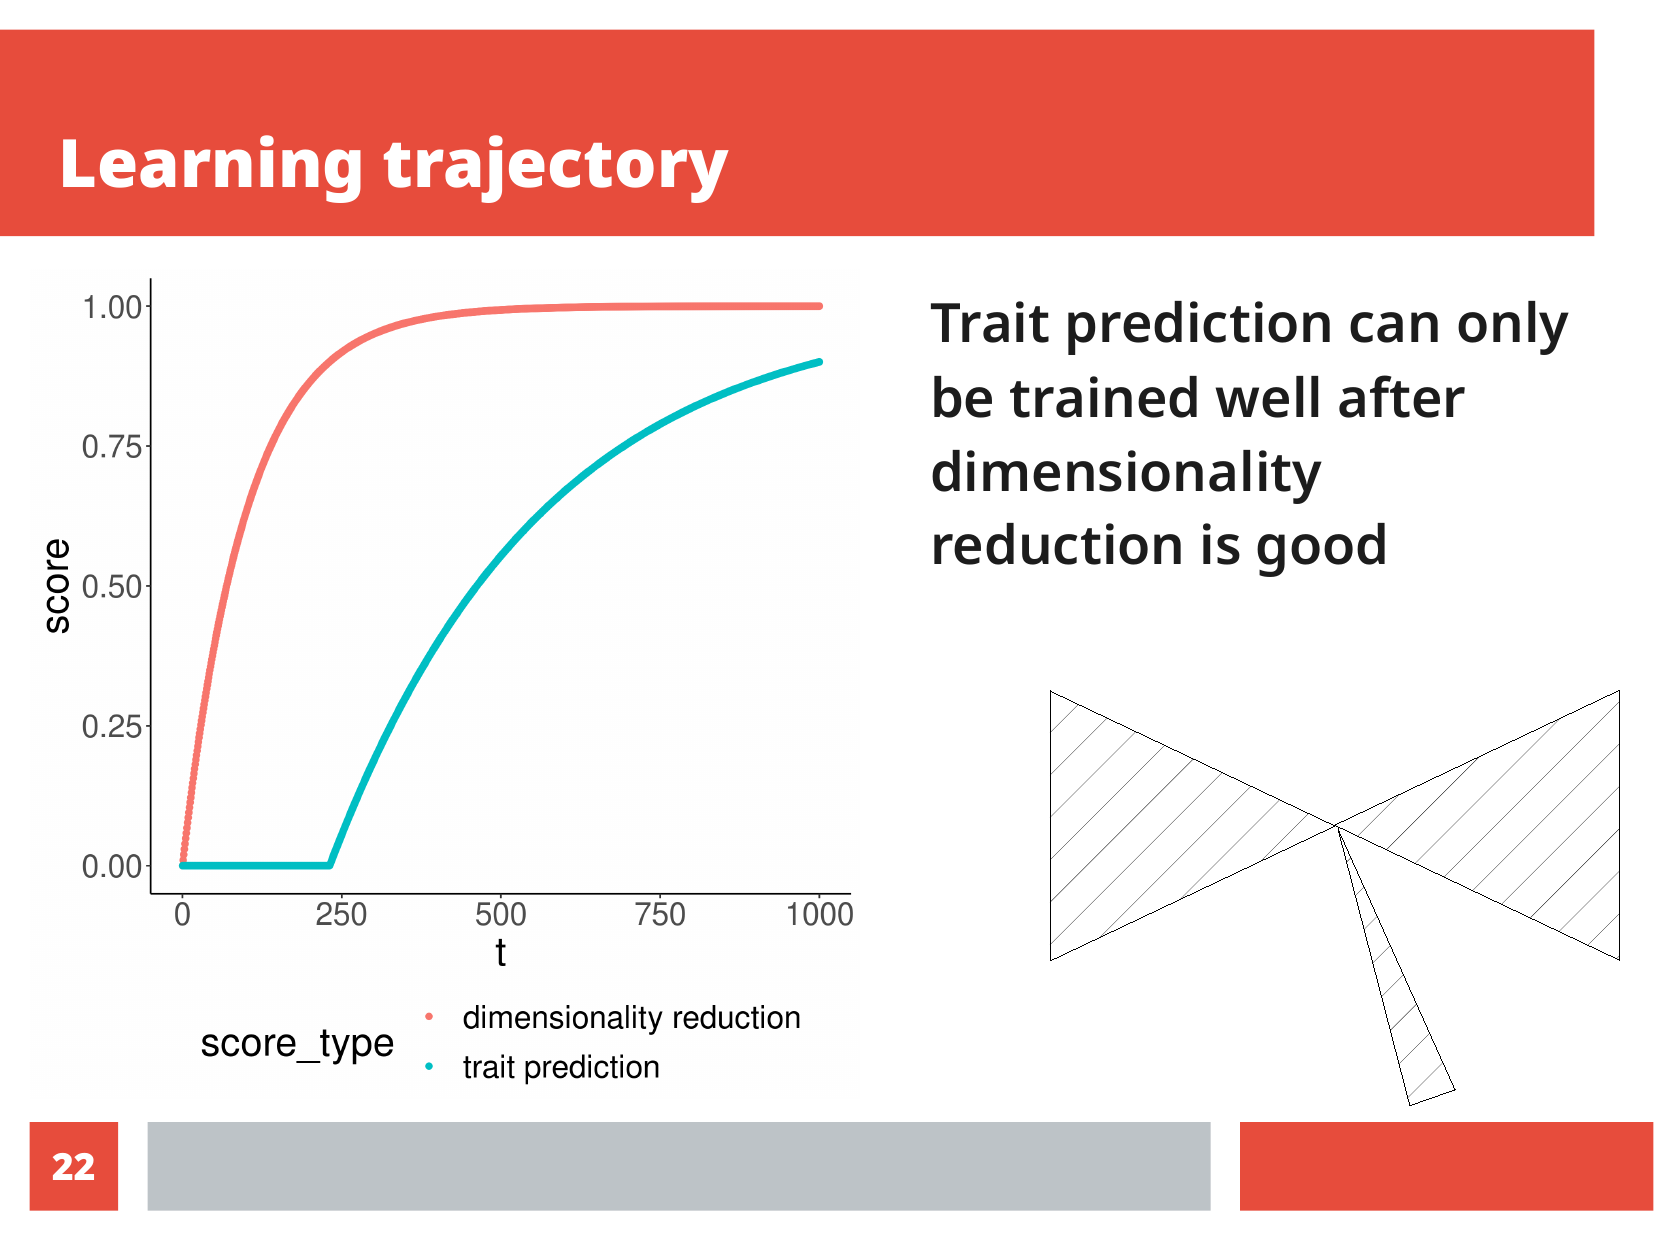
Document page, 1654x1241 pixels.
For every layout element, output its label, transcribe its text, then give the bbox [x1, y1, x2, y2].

list Trait prediction can only be trained well after dimensionality reduction is good [1339, 828, 1591, 1093]
picture [30, 269, 860, 1100]
list Trait prediction can only be trained well after dimensionality reduction is good [930, 285, 1591, 1093]
text_box [1050, 690, 1620, 1106]
title Learning trajectory [59, 59, 1595, 207]
